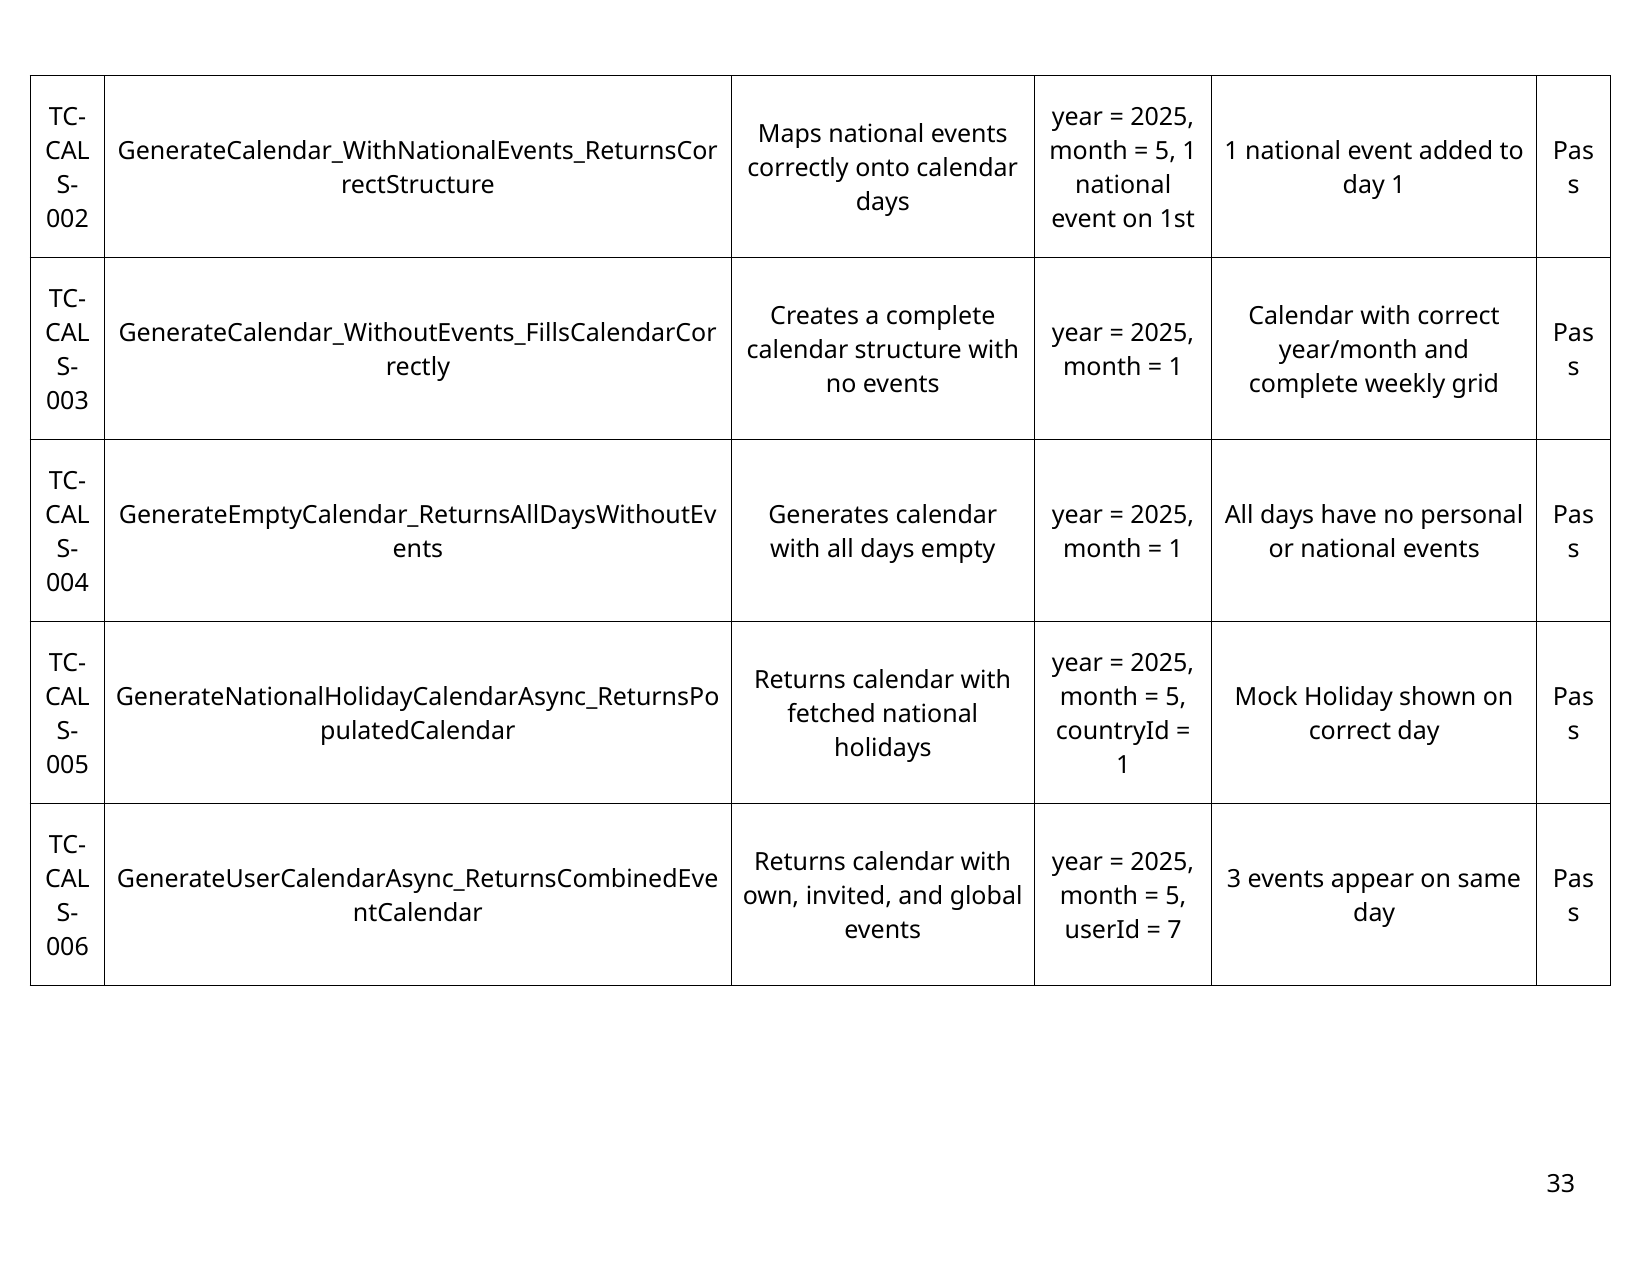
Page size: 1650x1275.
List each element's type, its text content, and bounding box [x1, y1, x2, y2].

table_cell GenerateUserCalendarAsync_ReturnsCombinedEventCalendar [105, 804, 731, 985]
table_cell TC-CALS-004 [31, 440, 104, 621]
table_cell Generates calendar with all days empty [732, 440, 1034, 621]
table_cell year = 2025, month = 5, countryId = 1 [1035, 622, 1211, 803]
table_cell Returns calendar with fetched national holidays [732, 622, 1034, 803]
table_cell Pass [1537, 804, 1610, 985]
table_cell 3 events appear on same day [1212, 804, 1536, 985]
table_cell Pass [1537, 440, 1610, 621]
table_cell TC-CALS-006 [31, 804, 104, 985]
table_cell TC-CALS-005 [31, 622, 104, 803]
table_cell TC-CALS-002 [31, 76, 104, 257]
table_cell TC-CALS-003 [31, 258, 104, 439]
table_cell All days have no personal or national events [1212, 440, 1536, 621]
table_cell Mock Holiday shown on correct day [1212, 622, 1536, 803]
table_cell Calendar with correct year/month and complete weekly grid [1212, 258, 1536, 439]
table_cell Pass [1537, 622, 1610, 803]
table_cell GenerateEmptyCalendar_ReturnsAllDaysWithoutEvents [105, 440, 731, 621]
table_cell GenerateNationalHolidayCalendarAsync_ReturnsPopulatedCalendar [105, 622, 731, 803]
table_cell year = 2025, month = 1 [1035, 258, 1211, 439]
table_cell Returns calendar with own, invited, and global events [732, 804, 1034, 985]
table_cell Pass [1537, 76, 1610, 257]
table_cell GenerateCalendar_WithoutEvents_FillsCalendarCorrectly [105, 258, 731, 439]
table_cell GenerateCalendar_WithNationalEvents_ReturnsCorrectStructure [105, 76, 731, 257]
table_cell Creates a complete calendar structure with no events [732, 258, 1034, 439]
table_cell year = 2025, month = 5, 1 national event on 1st [1035, 76, 1211, 257]
table_cell year = 2025, month = 5, userId = 7 [1035, 804, 1211, 985]
table_cell Maps national events correctly onto calendar days [732, 76, 1034, 257]
table_cell Pass [1537, 258, 1610, 439]
table_cell 1 national event added to day 1 [1212, 76, 1536, 257]
table_cell year = 2025, month = 1 [1035, 440, 1211, 621]
